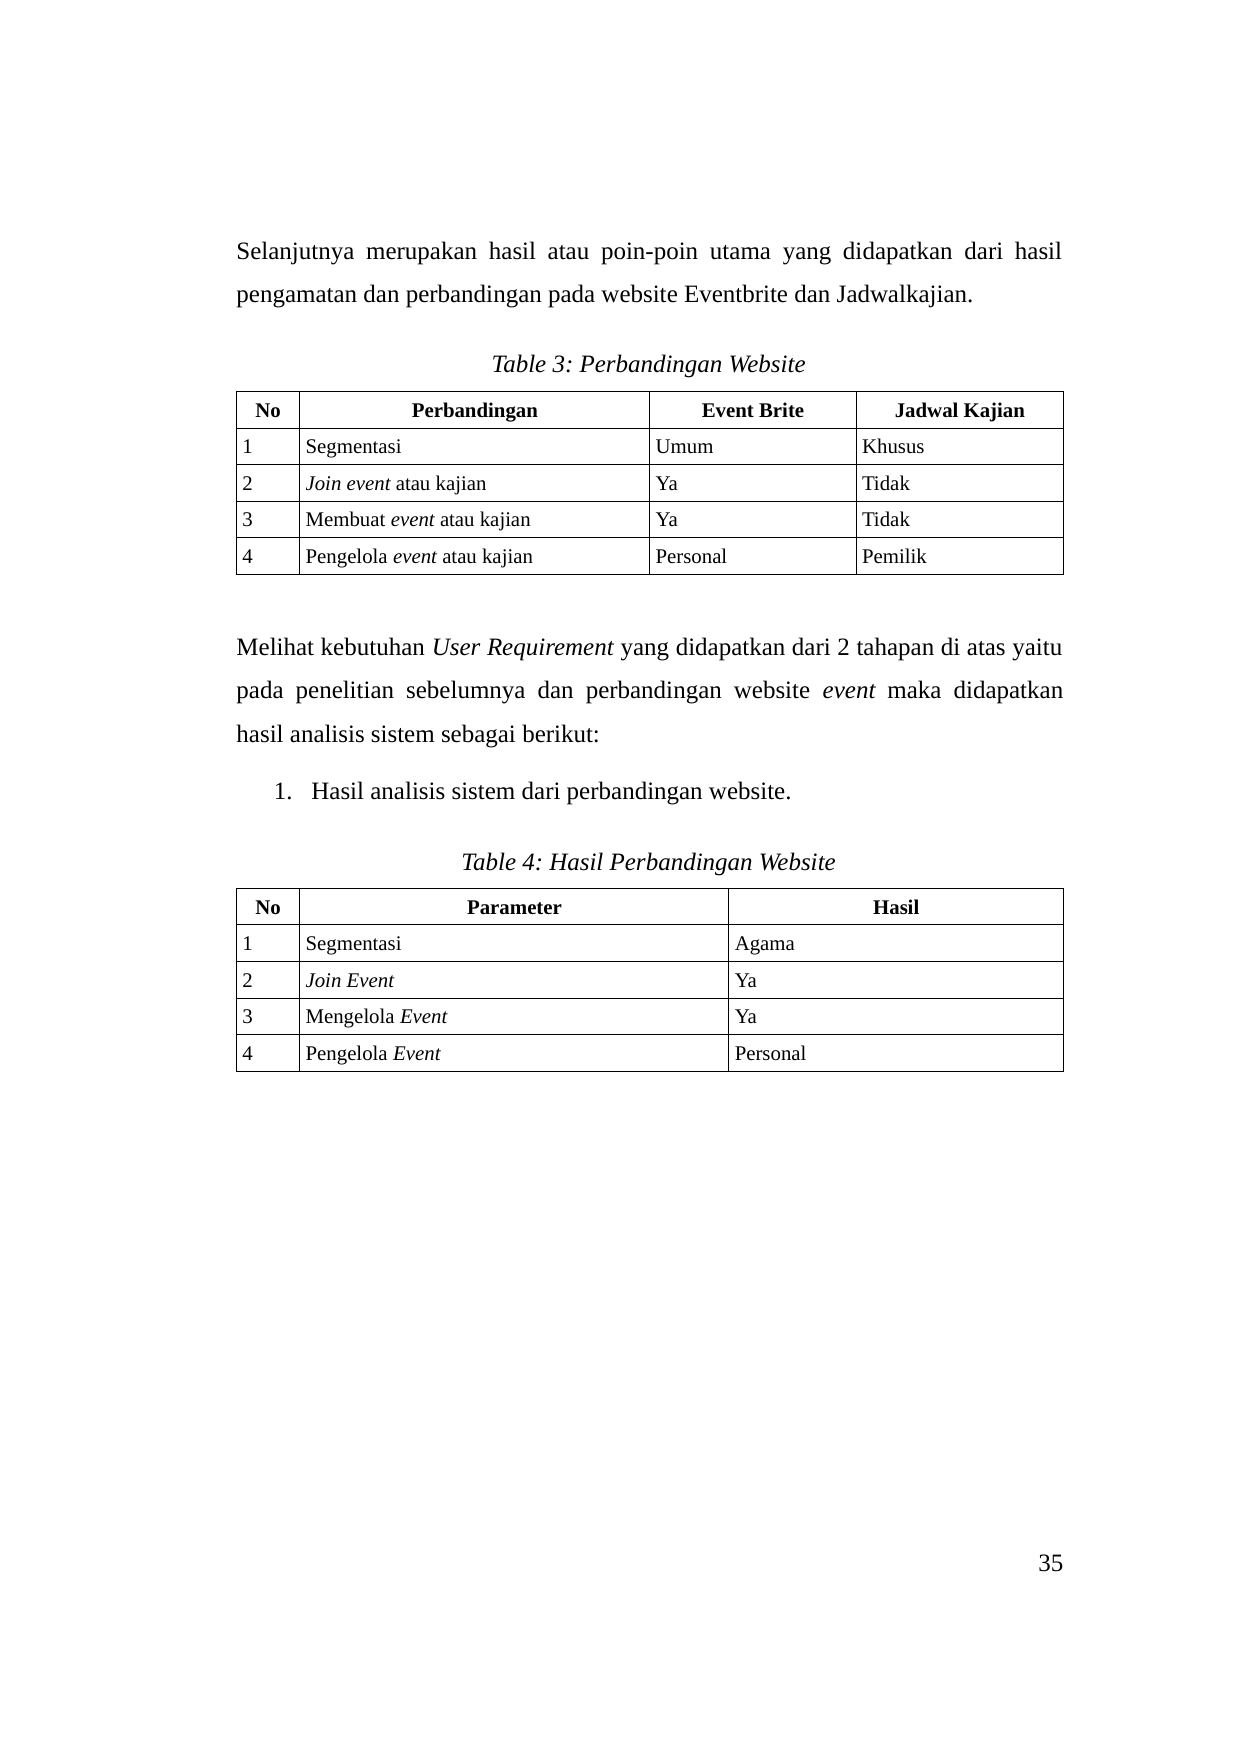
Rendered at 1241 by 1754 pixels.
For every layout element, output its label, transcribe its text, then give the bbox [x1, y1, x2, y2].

list Hasil analisis sistem dari perbandingan website. [274, 776, 1063, 805]
table_cell 4 [237, 1035, 299, 1071]
table_cell 4 [237, 538, 299, 574]
table_cell Khusus [857, 429, 1063, 464]
table_cell Pemilik [857, 538, 1063, 574]
table_cell Ya [650, 502, 856, 537]
table_cell Pengelola event atau kajian [300, 538, 649, 574]
table_cell 3 [237, 999, 299, 1034]
text Table 4: Hasil Perbandingan Website [236, 847, 1063, 875]
table_cell Umum [650, 429, 856, 464]
table_cell Tidak [857, 465, 1063, 501]
table_cell Ya [729, 962, 1063, 997]
table_header Perbandingan [300, 392, 649, 427]
table_cell Segmentasi [300, 429, 649, 464]
table_cell Membuat event atau kajian [300, 502, 649, 537]
table_header Event Brite [650, 392, 856, 427]
text Table 3: Perbandingan Website [236, 349, 1063, 378]
table_cell Tidak [857, 502, 1063, 537]
table_cell Agama [729, 925, 1063, 961]
table_header Hasil [729, 889, 1063, 924]
table_cell Segmentasi [300, 925, 728, 961]
table_cell Personal [729, 1035, 1063, 1071]
table_cell 3 [237, 502, 299, 537]
table_header No [237, 889, 299, 924]
table_cell Personal [650, 538, 856, 574]
text Melihat kebutuhan User Requirement yang didapatkan dari 2 tahapan di atas yaitu pada penelitian sebelumnya dan perbandingan website event maka didapatkan hasil analisis sistem sebagai berikut: [236, 632, 1063, 747]
table_cell Mengelola Event [300, 999, 728, 1034]
table_header No [237, 392, 299, 427]
table_cell 2 [237, 962, 299, 997]
table_cell Pengelola Event [300, 1035, 728, 1071]
table_header Jadwal Kajian [857, 392, 1063, 427]
table_cell Ya [650, 465, 856, 501]
table_cell 1 [237, 429, 299, 464]
table_cell Ya [729, 999, 1063, 1034]
table_cell 2 [237, 465, 299, 501]
table_cell Join event atau kajian [300, 465, 649, 501]
text Selanjutnya merupakan hasil atau poin-poin utama yang didapatkan dari hasil pengamatan dan perbandingan pada website Eventbrite dan Jadwalkajian. [236, 236, 1063, 308]
table_cell 1 [237, 925, 299, 961]
table_header Parameter [300, 889, 728, 924]
table_cell Join Event [300, 962, 728, 997]
